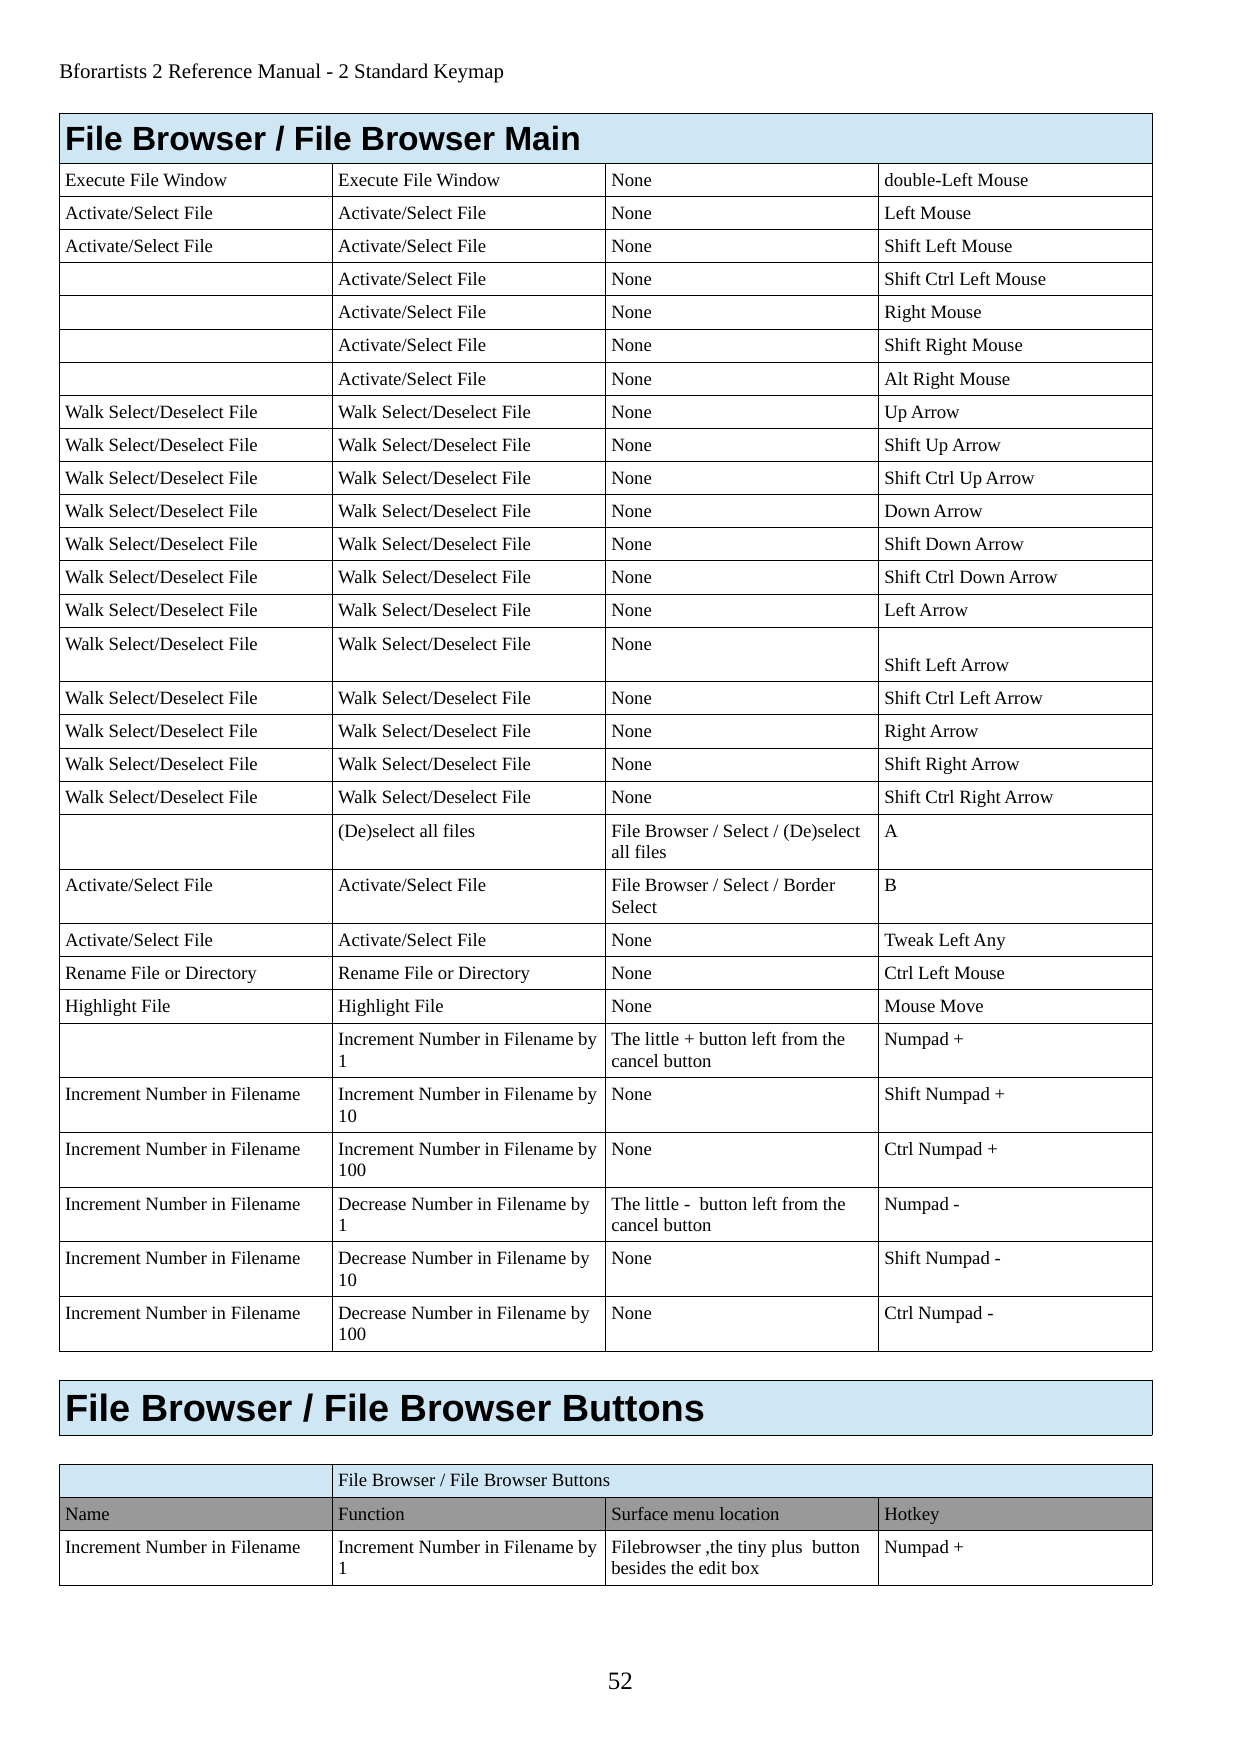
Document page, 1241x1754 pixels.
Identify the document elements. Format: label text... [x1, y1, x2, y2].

table_cell Decrease Number in Filename by 10 [333, 1242, 605, 1296]
table_cell Walk Select/Deselect File [60, 462, 332, 494]
table_cell Up Arrow [879, 396, 1152, 428]
table_cell Walk Select/Deselect File [333, 782, 605, 814]
table_cell Decrease Number in Filename by 1 [333, 1188, 605, 1241]
table_cell Shift Ctrl Up Arrow [879, 462, 1152, 494]
table_cell [60, 296, 332, 328]
table_cell Rename File or Directory [333, 957, 605, 989]
table_cell Shift Ctrl Left Mouse [879, 263, 1152, 295]
table_cell Numpad + [879, 1024, 1152, 1077]
table_cell None [606, 628, 878, 681]
table_cell None [606, 528, 878, 560]
table_cell None [606, 429, 878, 461]
table_cell Walk Select/Deselect File [60, 782, 332, 814]
table_cell Highlight File [60, 990, 332, 1022]
table_cell Filebrowser ,the tiny plus button besides the edit box [606, 1531, 878, 1584]
table_cell Shift Up Arrow [879, 429, 1152, 461]
table_cell Increment Number in Filename [60, 1297, 332, 1351]
table_cell Rename File or Directory [60, 957, 332, 989]
table_cell Activate/Select File [60, 197, 332, 229]
table_cell Walk Select/Deselect File [60, 595, 332, 627]
table_cell Shift Numpad + [879, 1078, 1152, 1132]
table_cell None [606, 462, 878, 494]
table_header File Browser / File Browser Main [60, 114, 1152, 163]
table_cell Activate/Select File [333, 870, 605, 923]
table_cell None [606, 1133, 878, 1187]
table_cell Increment Number in Filename by 1 [333, 1024, 605, 1077]
table_cell Ctrl Left Mouse [879, 957, 1152, 989]
table_cell (De)select all files [333, 815, 605, 868]
table_cell Increment Number in Filename [60, 1242, 332, 1296]
table_cell None [606, 957, 878, 989]
table_cell Walk Select/Deselect File [333, 561, 605, 593]
table_cell Numpad - [879, 1188, 1152, 1241]
table_cell None [606, 495, 878, 527]
table_cell None [606, 296, 878, 328]
table_cell Walk Select/Deselect File [60, 495, 332, 527]
table_cell Increment Number in Filename by 1 [333, 1531, 605, 1584]
table_cell Name [60, 1498, 332, 1530]
table_cell Ctrl Numpad + [879, 1133, 1152, 1187]
table_cell None [606, 396, 878, 428]
table_cell None [606, 749, 878, 781]
table_cell None [606, 782, 878, 814]
table_cell None [606, 263, 878, 295]
table_cell None [606, 990, 878, 1022]
table_cell Down Arrow [879, 495, 1152, 527]
table_cell Walk Select/Deselect File [60, 429, 332, 461]
table_cell Shift Down Arrow [879, 528, 1152, 560]
table_cell Shift Right Arrow [879, 749, 1152, 781]
table_header File Browser / File Browser Buttons [60, 1381, 1152, 1435]
table_cell Decrease Number in Filename by 100 [333, 1297, 605, 1351]
table_cell Activate/Select File [333, 230, 605, 262]
table_cell Walk Select/Deselect File [333, 715, 605, 747]
table_cell Right Arrow [879, 715, 1152, 747]
table_cell Walk Select/Deselect File [333, 749, 605, 781]
table_cell Execute File Window [60, 164, 332, 196]
table_header File Browser / File Browser Buttons [333, 1465, 1152, 1497]
table_cell Function [333, 1498, 605, 1530]
table_cell Walk Select/Deselect File [60, 682, 332, 714]
table_cell Left Mouse [879, 197, 1152, 229]
table_cell Increment Number in Filename by 100 [333, 1133, 605, 1187]
table_cell Walk Select/Deselect File [60, 396, 332, 428]
table_cell Execute File Window [333, 164, 605, 196]
table_cell Shift Left Arrow [879, 628, 1152, 681]
table_cell [60, 363, 332, 395]
table_cell Activate/Select File [333, 296, 605, 328]
table_cell None [606, 230, 878, 262]
table_cell Increment Number in Filename [60, 1078, 332, 1132]
table_cell [60, 1024, 332, 1077]
table_cell Walk Select/Deselect File [333, 682, 605, 714]
table_cell Walk Select/Deselect File [333, 595, 605, 627]
table_cell Activate/Select File [333, 924, 605, 956]
table_cell File Browser / Select / Border Select [606, 870, 878, 923]
table_cell None [606, 197, 878, 229]
table_cell Walk Select/Deselect File [60, 749, 332, 781]
table_cell A [879, 815, 1152, 868]
table_cell Shift Numpad - [879, 1242, 1152, 1296]
table_cell None [606, 363, 878, 395]
table_cell None [606, 924, 878, 956]
table_cell Walk Select/Deselect File [60, 628, 332, 681]
table_cell None [606, 715, 878, 747]
table_cell Walk Select/Deselect File [333, 495, 605, 527]
table_cell Shift Ctrl Down Arrow [879, 561, 1152, 593]
table_cell Walk Select/Deselect File [60, 561, 332, 593]
table_cell None [606, 1297, 878, 1351]
table_cell Activate/Select File [60, 870, 332, 923]
table_cell Activate/Select File [333, 363, 605, 395]
table_cell Activate/Select File [333, 330, 605, 362]
table_cell Activate/Select File [60, 230, 332, 262]
table_cell Highlight File [333, 990, 605, 1022]
table_cell Increment Number in Filename [60, 1133, 332, 1187]
table_cell double-Left Mouse [879, 164, 1152, 196]
table_cell File Browser / Select / (De)select all files [606, 815, 878, 868]
table_cell Ctrl Numpad - [879, 1297, 1152, 1351]
table_cell None [606, 164, 878, 196]
table_cell Walk Select/Deselect File [333, 528, 605, 560]
table_cell Shift Right Mouse [879, 330, 1152, 362]
table_cell Walk Select/Deselect File [333, 429, 605, 461]
table_cell B [879, 870, 1152, 923]
table_cell Left Arrow [879, 595, 1152, 627]
table_cell Tweak Left Any [879, 924, 1152, 956]
table_cell None [606, 1242, 878, 1296]
table_header [60, 1465, 332, 1497]
table_cell Right Mouse [879, 296, 1152, 328]
table_cell Activate/Select File [333, 263, 605, 295]
table_cell Alt Right Mouse [879, 363, 1152, 395]
table_cell Numpad + [879, 1531, 1152, 1584]
table_cell Increment Number in Filename [60, 1188, 332, 1241]
table_cell Shift Left Mouse [879, 230, 1152, 262]
table_cell Increment Number in Filename by 10 [333, 1078, 605, 1132]
table_cell Surface menu location [606, 1498, 878, 1530]
table_cell Hotkey [879, 1498, 1152, 1530]
table_cell Shift Ctrl Left Arrow [879, 682, 1152, 714]
table_cell Mouse Move [879, 990, 1152, 1022]
table_cell None [606, 595, 878, 627]
table_cell The little - button left from the cancel button [606, 1188, 878, 1241]
table_cell Activate/Select File [333, 197, 605, 229]
table_cell Activate/Select File [60, 924, 332, 956]
table_cell Walk Select/Deselect File [60, 528, 332, 560]
table_cell [60, 815, 332, 868]
table_cell Shift Ctrl Right Arrow [879, 782, 1152, 814]
table_cell None [606, 682, 878, 714]
table_cell None [606, 1078, 878, 1132]
table_cell Increment Number in Filename [60, 1531, 332, 1584]
table_cell Walk Select/Deselect File [333, 462, 605, 494]
table_cell The little + button left from the cancel button [606, 1024, 878, 1077]
table_cell None [606, 330, 878, 362]
table_cell [60, 263, 332, 295]
table_cell [60, 330, 332, 362]
table_cell Walk Select/Deselect File [333, 628, 605, 681]
table_cell Walk Select/Deselect File [333, 396, 605, 428]
table_cell Walk Select/Deselect File [60, 715, 332, 747]
table_cell None [606, 561, 878, 593]
